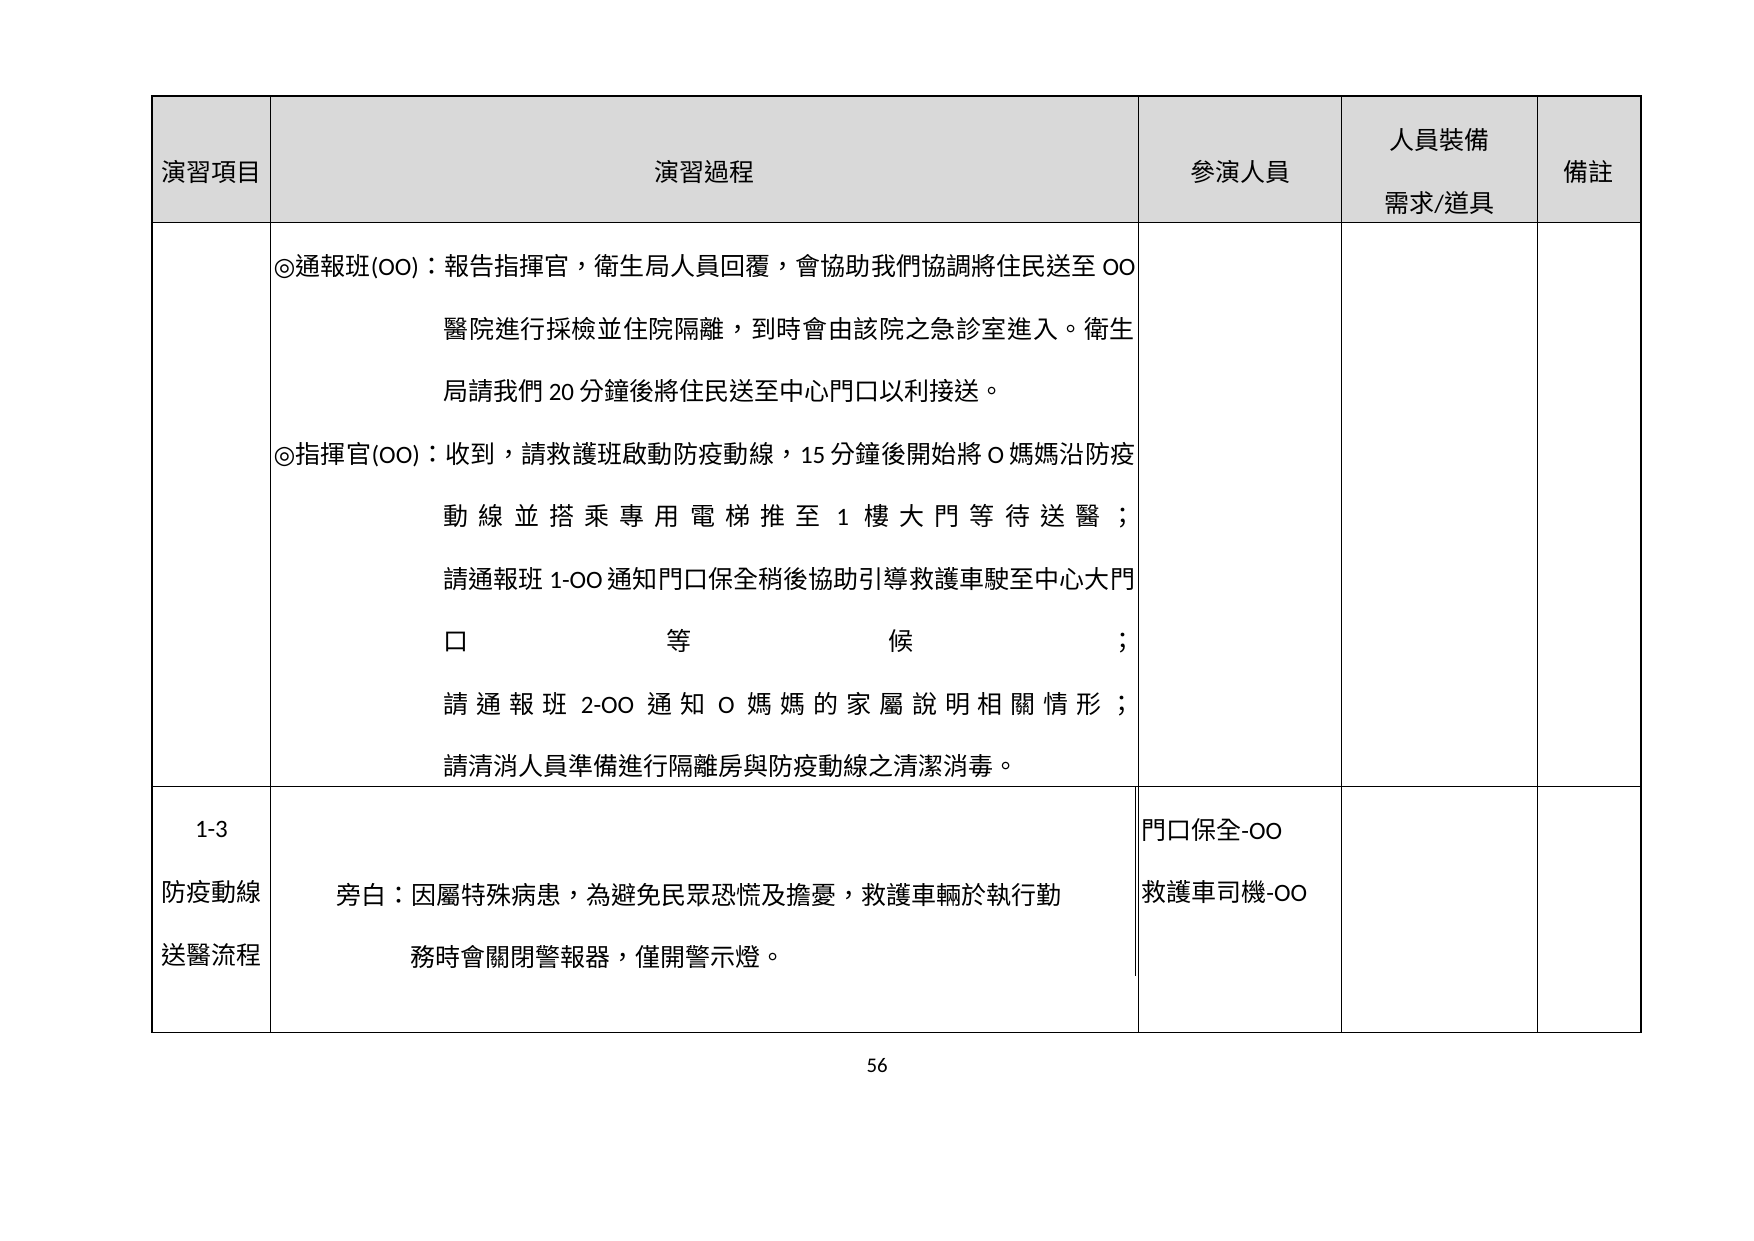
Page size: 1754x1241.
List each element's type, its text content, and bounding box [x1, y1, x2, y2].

table_cell [153, 223, 270, 786]
table_cell [1538, 223, 1640, 786]
table_header 人員裝備 需求/道具 [1342, 97, 1537, 222]
table_cell ◎通報班(OO)：報告指揮官，衛生局人員回覆，會協助我們協調將住民送至OO醫院進行採檢並住院隔離，到時會由該院之急診室進入。衛生局請我們20分鐘後將住民送至中心門口以利接送。 ◎指揮官(OO)：收到，請救護班啟動防疫動線，15分鐘後開始將O媽媽沿防疫動線並搭乘專用電梯推至1樓大門等待送醫； 請通報班1-OO通知門口保全稍後協助引導救護車駛至中心大門口等候； 請通報班2-OO通知O媽媽的家屬說明相關情形； 請清消人員準備進行隔離房與防疫動線之清潔消毒。 [271, 223, 1138, 786]
table_cell [1538, 787, 1640, 1032]
table_cell 1-3 防疫動線送醫流程 [153, 787, 270, 1032]
table_header 演習項目 [153, 97, 270, 222]
table_header 演習過程 [271, 97, 1138, 222]
table_cell [1342, 223, 1537, 786]
table_cell [1139, 223, 1341, 786]
table_cell 旁白：因屬特殊病患，為避免民眾恐慌及擔憂，救護車輛於執行勤務時會關閉警報器，僅開警示燈。 [271, 787, 1138, 1032]
table_cell [1342, 787, 1537, 1032]
table_header 備註 [1538, 97, 1640, 222]
table_header 參演人員 [1139, 97, 1341, 222]
table_cell 門口保全-OO 救護車司機-OO [1139, 787, 1341, 1032]
